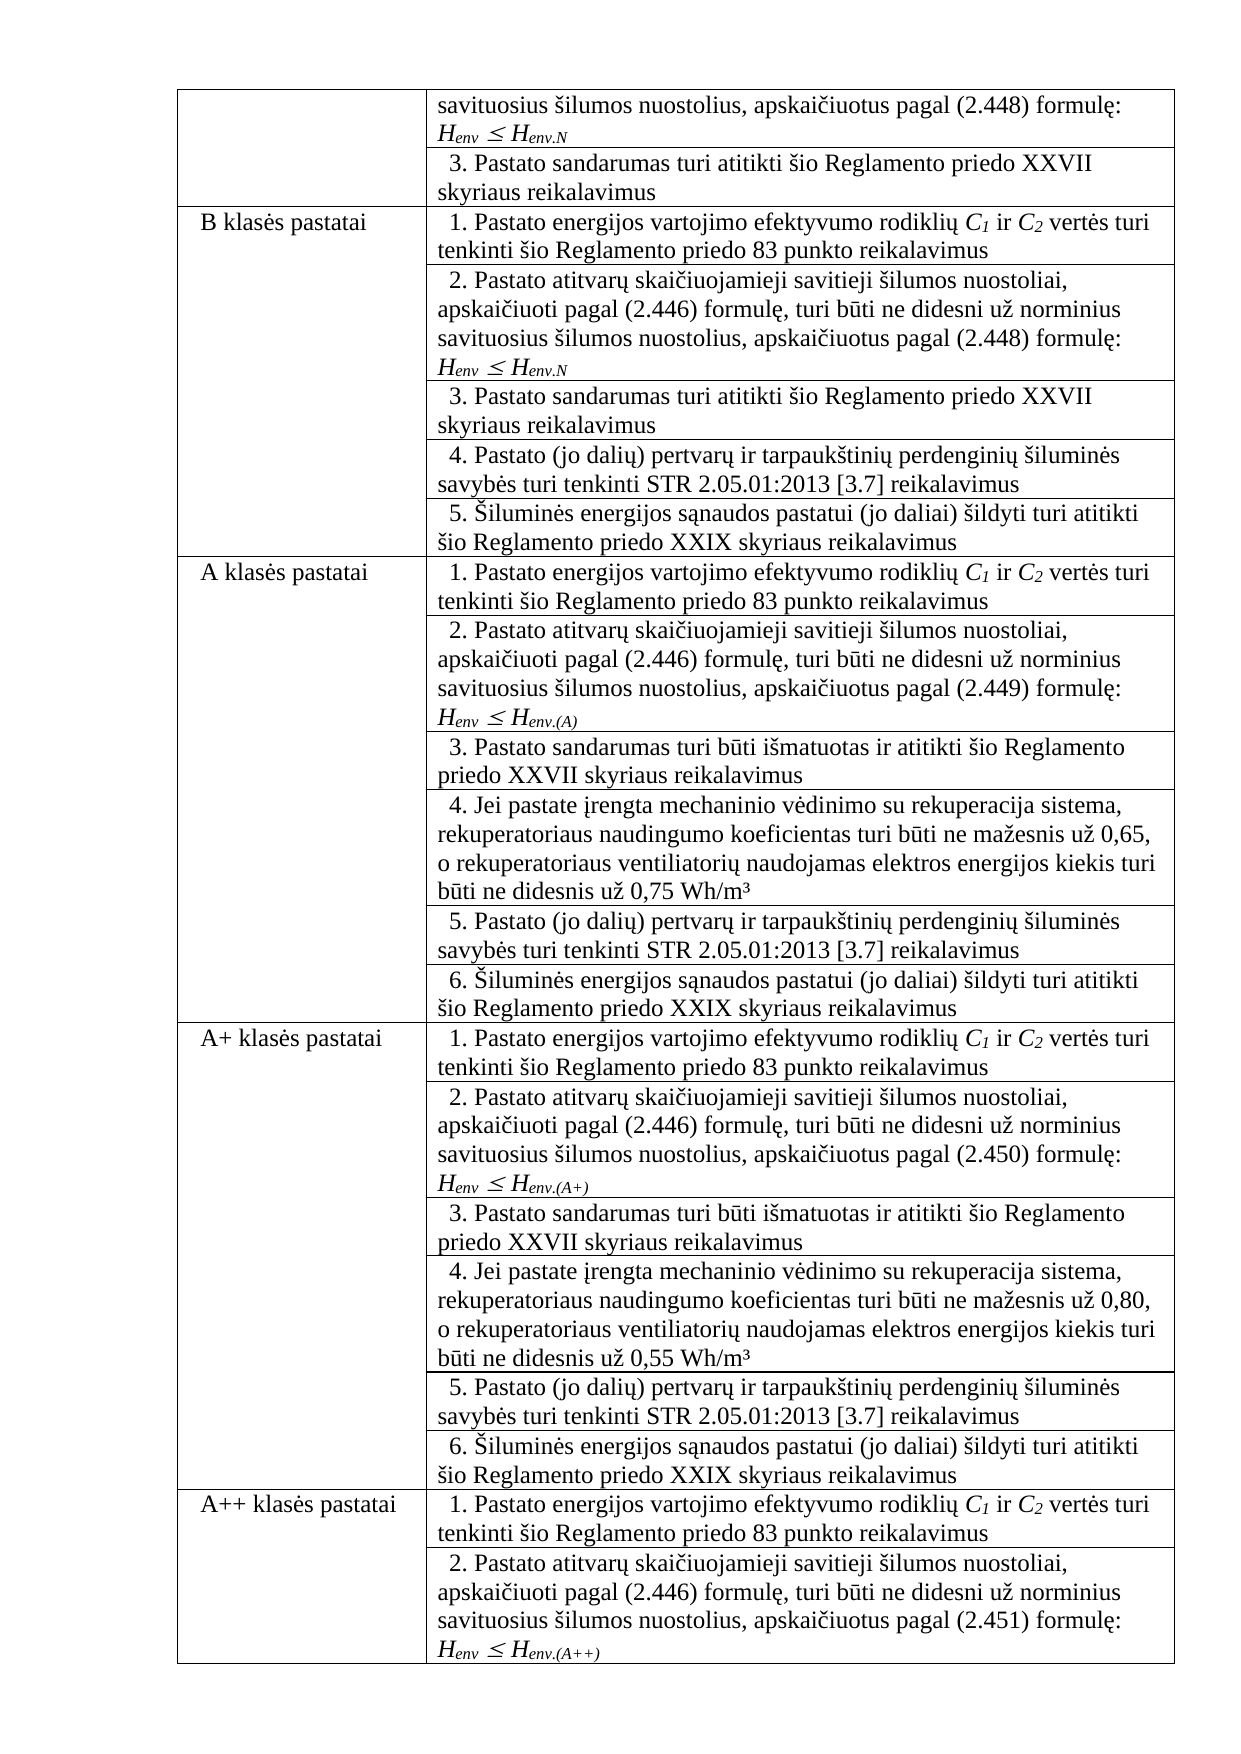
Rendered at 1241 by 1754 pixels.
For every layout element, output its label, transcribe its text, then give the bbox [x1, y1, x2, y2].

table_cell A+ klasės pastatai [178, 1023, 426, 1488]
table_cell 5. Pastato (jo dalių) pertvarų ir tarpaukštinių perdenginių šiluminės savybės turi tenkinti STR 2.05.01:2013 [3.7] reikalavimus [427, 906, 1174, 964]
table_cell 3. Pastato sandarumas turi būti išmatuotas ir atitikti šio Reglamento priedo XXVII skyriaus reikalavimus [427, 732, 1174, 789]
table_cell 3. Pastato sandarumas turi atitikti šio Reglamento priedo XXVII skyriaus reikalavimus [427, 148, 1174, 206]
table_cell 3. Pastato sandarumas turi atitikti šio Reglamento priedo XXVII skyriaus reikalavimus [427, 381, 1174, 439]
table_cell 2. Pastato atitvarų skaičiuojamieji savitieji šilumos nuostoliai, apskaičiuoti pagal (2.446) formulę, turi būti ne didesni už norminius savituosius šilumos nuostolius, apskaičiuotus pagal (2.451) formulę: Henv  Henv.(A++) [427, 1548, 1174, 1663]
table_cell A klasės pastatai [178, 557, 426, 1022]
table_cell 5. Pastato (jo dalių) pertvarų ir tarpaukštinių perdenginių šiluminės savybės turi tenkinti STR 2.05.01:2013 [3.7] reikalavimus [427, 1373, 1174, 1430]
table_cell 4. Pastato (jo dalių) pertvarų ir tarpaukštinių perdenginių šiluminės savybės turi tenkinti STR 2.05.01:2013 [3.7] reikalavimus [427, 440, 1174, 497]
table_cell B klasės pastatai [178, 207, 426, 556]
table_cell [178, 90, 426, 206]
table_cell 2. Pastato atitvarų skaičiuojamieji savitieji šilumos nuostoliai, apskaičiuoti pagal (2.446) formulę, turi būti ne didesni už norminius savituosius šilumos nuostolius, apskaičiuotus pagal (2.450) formulę: Henv  Henv.(A+) [427, 1082, 1174, 1197]
table_cell 6. Šiluminės energijos sąnaudos pastatui (jo daliai) šildyti turi atitikti šio Reglamento priedo XXIX skyriaus reikalavimus [427, 1431, 1174, 1488]
table_cell 3. Pastato sandarumas turi būti išmatuotas ir atitikti šio Reglamento priedo XXVII skyriaus reikalavimus [427, 1198, 1174, 1255]
table_cell 2. Pastato atitvarų skaičiuojamieji savitieji šilumos nuostoliai, apskaičiuoti pagal (2.446) formulę, turi būti ne didesni už norminius savituosius šilumos nuostolius, apskaičiuotus pagal (2.449) formulę: Henv  Henv.(A) [427, 616, 1174, 731]
table_cell savituosius šilumos nuostolius, apskaičiuotus pagal (2.448) formulę: Henv  Henv.N [427, 90, 1174, 147]
table_cell A++ klasės pastatai [178, 1490, 426, 1663]
table_cell 6. Šiluminės energijos sąnaudos pastatui (jo daliai) šildyti turi atitikti šio Reglamento priedo XXIX skyriaus reikalavimus [427, 965, 1174, 1022]
table_cell 4. Jei pastate įrengta mechaninio vėdinimo su rekuperacija sistema, rekuperatoriaus naudingumo koeficientas turi būti ne mažesnis už 0,80, o rekuperatoriaus ventiliatorių naudojamas elektros energijos kiekis turi būti ne didesnis už 0,55 Wh/m³ [427, 1256, 1174, 1371]
table_cell 1. Pastato energijos vartojimo efektyvumo rodiklių C1 ir C2 vertės turi tenkinti šio Reglamento priedo 83 punkto reikalavimus [427, 1023, 1174, 1081]
table_cell 2. Pastato atitvarų skaičiuojamieji savitieji šilumos nuostoliai, apskaičiuoti pagal (2.446) formulę, turi būti ne didesni už norminius savituosius šilumos nuostolius, apskaičiuotus pagal (2.448) formulę: Henv  Henv.N [427, 265, 1174, 380]
table_cell 1. Pastato energijos vartojimo efektyvumo rodiklių C1 ir C2 vertės turi tenkinti šio Reglamento priedo 83 punkto reikalavimus [427, 557, 1174, 614]
table_cell 1. Pastato energijos vartojimo efektyvumo rodiklių C1 ir C2 vertės turi tenkinti šio Reglamento priedo 83 punkto reikalavimus [427, 1490, 1174, 1547]
table_cell 4. Jei pastate įrengta mechaninio vėdinimo su rekuperacija sistema, rekuperatoriaus naudingumo koeficientas turi būti ne mažesnis už 0,65, o rekuperatoriaus ventiliatorių naudojamas elektros energijos kiekis turi būti ne didesnis už 0,75 Wh/m³ [427, 790, 1174, 905]
table_cell 5. Šiluminės energijos sąnaudos pastatui (jo daliai) šildyti turi atitikti šio Reglamento priedo XXIX skyriaus reikalavimus [427, 499, 1174, 556]
table_cell 1. Pastato energijos vartojimo efektyvumo rodiklių C1 ir C2 vertės turi tenkinti šio Reglamento priedo 83 punkto reikalavimus [427, 207, 1174, 264]
